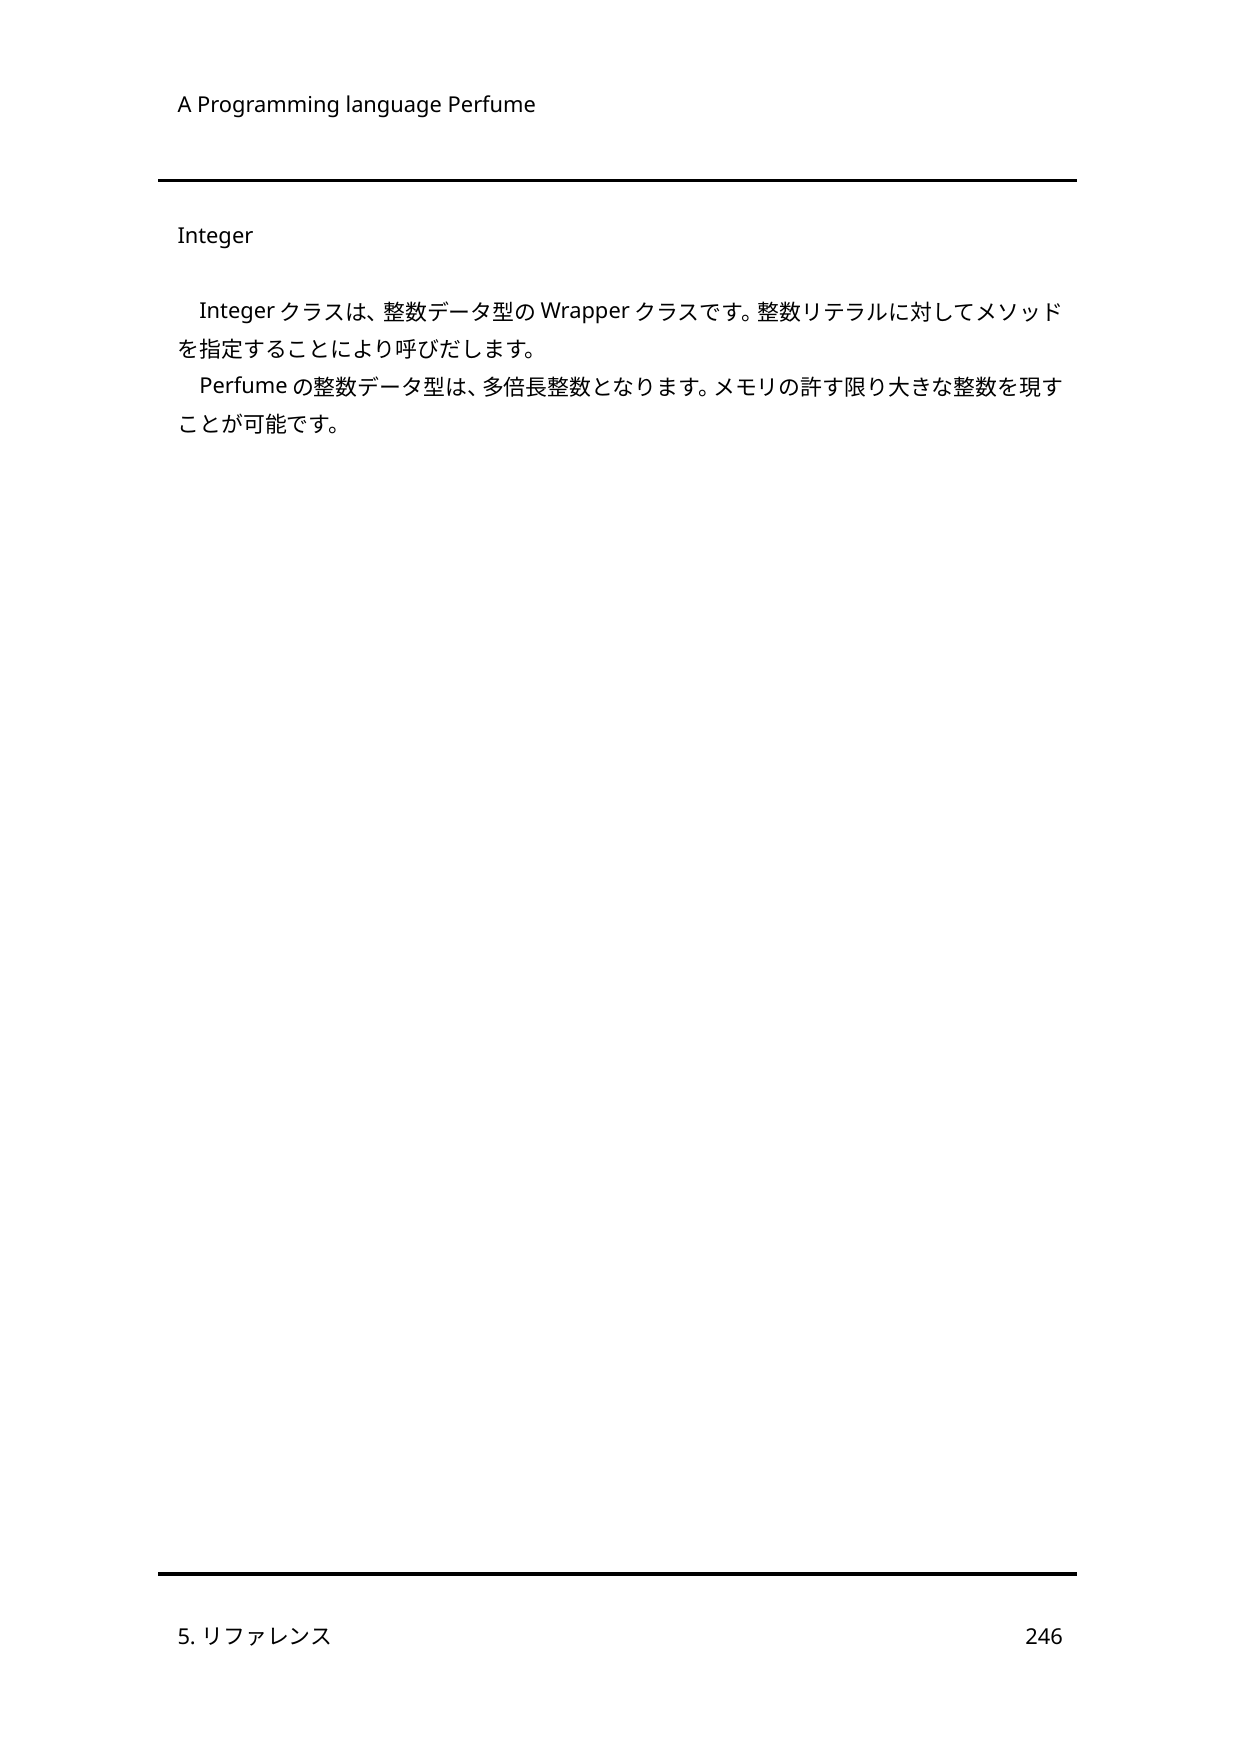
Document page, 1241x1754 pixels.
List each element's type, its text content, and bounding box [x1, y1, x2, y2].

subtitle Integer [177, 217, 1063, 254]
text Integerクラスは、整数データ型のWrapperクラスです。整数リテラルに対してメソッドを指定することにより呼びだします。 [177, 292, 1063, 367]
text Perfumeの整数データ型は、多倍長整数となります。メモリの許す限り大きな整数を現すことが可能です。 [177, 367, 1063, 442]
